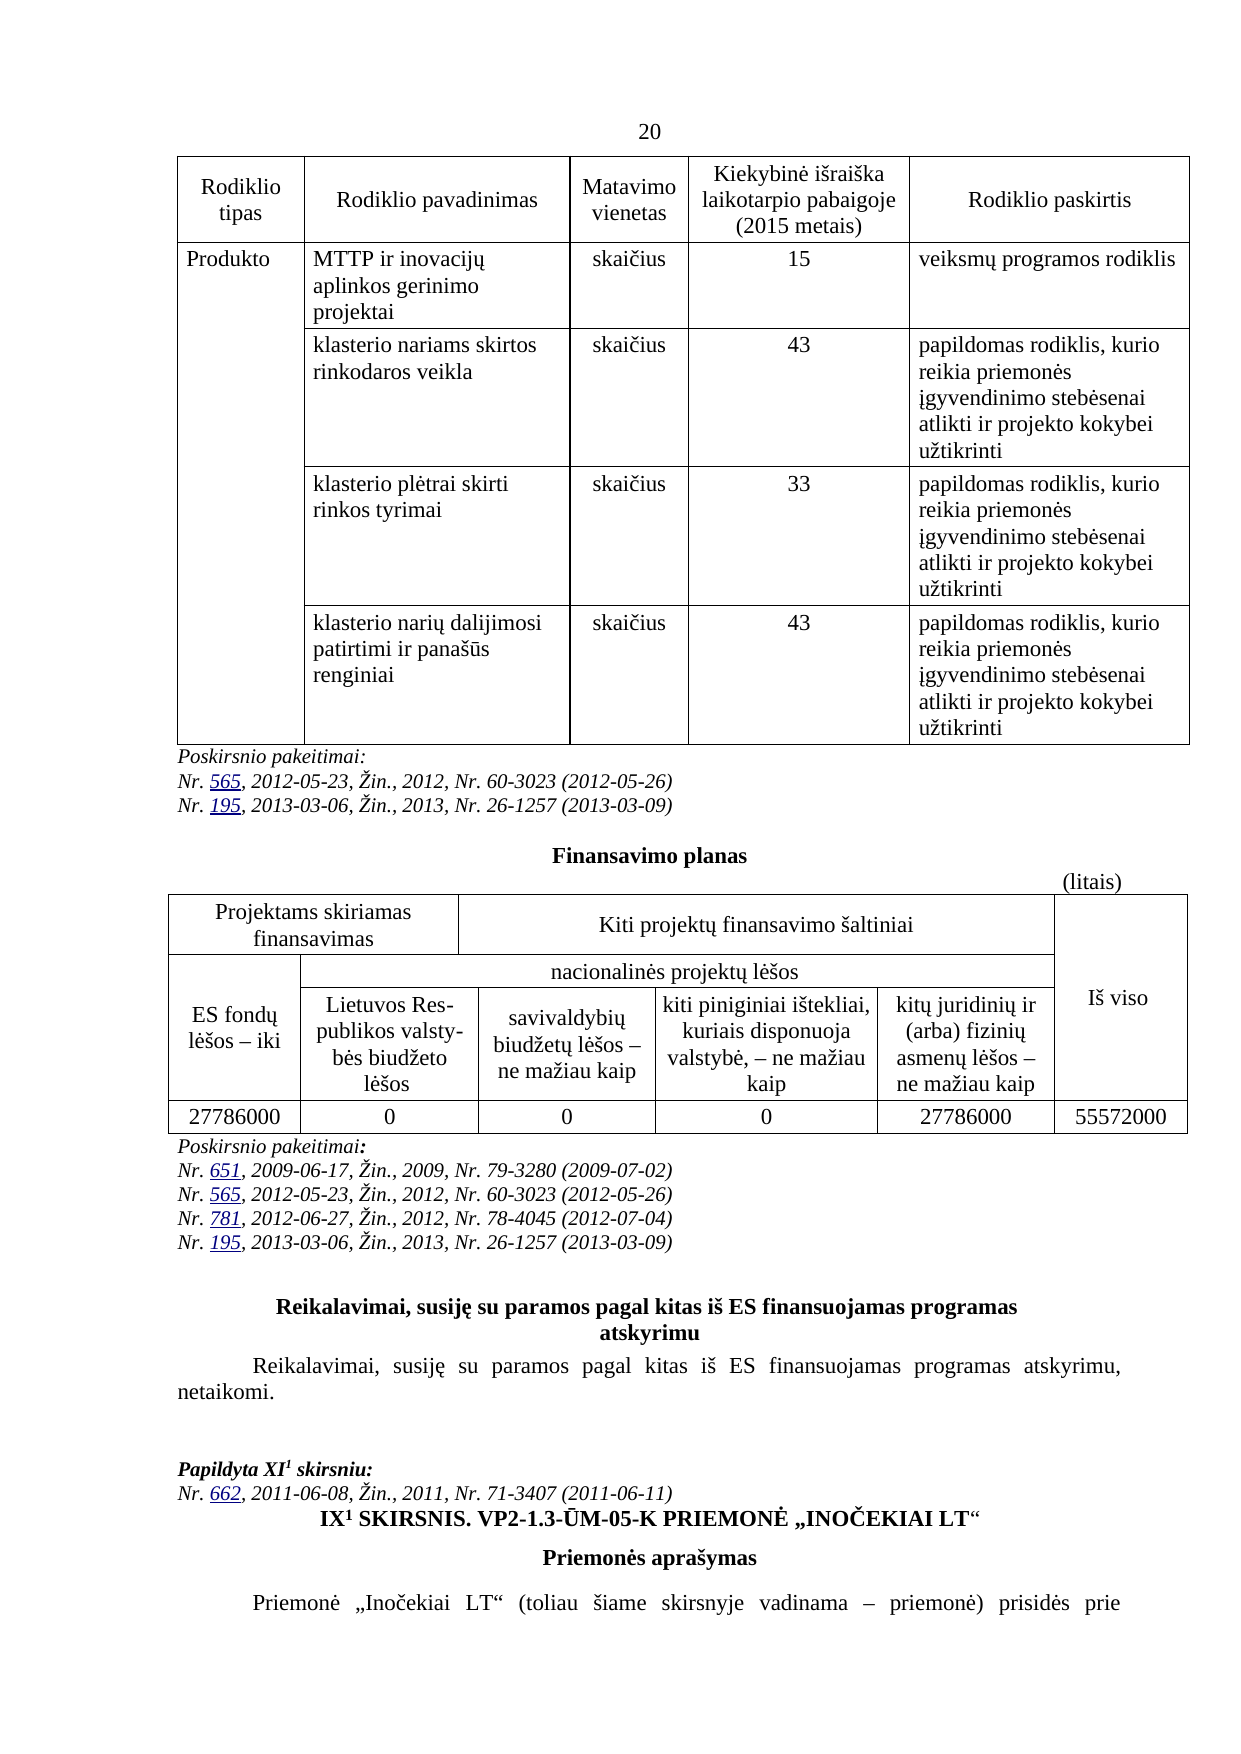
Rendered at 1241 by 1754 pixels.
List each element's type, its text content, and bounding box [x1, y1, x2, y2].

table_cell 27786000 [169, 1101, 300, 1133]
table_cell skaičius [571, 606, 688, 743]
table_cell papildomas rodiklis, kurio reikia priemonės įgyvendinimo stebėsenai atlikti ir projekto kokybei užtikrinti [910, 329, 1189, 466]
table_cell savivaldybių biudžetų lėšos – ne mažiau kaip [479, 988, 655, 1099]
table_cell skaičius [571, 329, 688, 466]
table_cell 55572000 [1055, 1101, 1187, 1133]
table_header Rodiklio pavadinimas [305, 157, 569, 242]
table_cell 33 [689, 467, 909, 605]
text Nr. 195, 2013-03-06, Žin., 2013, Nr. 26-1257 (2013-03-09) [177, 1230, 1122, 1254]
text Nr. 781, 2012-06-27, Žin., 2012, Nr. 78-4045 (2012-07-04) [177, 1206, 1122, 1230]
table_header Iš viso [1055, 895, 1187, 1099]
text Priemonė „Inočekiai LT“ (toliau šiame skirsnyje vadinama – priemonė) prisidės prie [177, 1589, 1122, 1616]
subtitle Poskirsnio pakeitimai: [177, 1134, 1122, 1158]
table_cell papildomas rodiklis, kurio reikia priemonės įgyvendinimo stebėsenai atlikti ir projekto kokybei užtikrinti [910, 606, 1189, 743]
table_header Matavimo vienetas [571, 157, 688, 242]
text Nr. 565, 2012-05-23, Žin., 2012, Nr. 60-3023 (2012-05-26) [177, 1182, 1122, 1206]
table_cell skaičius [571, 467, 688, 605]
table_header Rodiklio tipas [178, 157, 304, 242]
text Nr. 651, 2009-06-17, Žin., 2009, Nr. 79-3280 (2009-07-02) [177, 1158, 1122, 1182]
table_cell 0 [301, 1101, 478, 1133]
table_cell ES fondų lėšos – iki [169, 955, 300, 1099]
subtitle IX1 skirsnis. VP2-1.3-ŪM-05-K priemonė „InoČekiai LT“ [177, 1505, 1122, 1532]
table_cell klasterio nariams skirtos rinkodaros veikla [305, 329, 569, 466]
table_header Kiekybinė išraiška laikotarpio pabaigoje (2015 metais) [689, 157, 909, 242]
table_header Projektams skiriamas finansavimas [169, 895, 458, 954]
table_cell 0 [479, 1101, 655, 1133]
text Papildyta XI1 skirsniu: [177, 1457, 1122, 1481]
table_cell kiti piniginiai ištekliai, kuriais disponuoja valstybė, – ne mažiau kaip [656, 988, 877, 1099]
table_cell veiksmų programos rodiklis [910, 243, 1189, 327]
table_cell 0 [656, 1101, 877, 1133]
table_cell Lietuvos Res­publikos valsty­bės biudžeto lėšos [301, 988, 478, 1099]
text Nr. 662, 2011-06-08, Žin., 2011, Nr. 71-3407 (2011-06-11) [177, 1481, 1122, 1505]
table_cell nacionalinės projektų lėšos [301, 955, 1054, 987]
text Nr. 565, 2012-05-23, Žin., 2012, Nr. 60-3023 (2012-05-26) [177, 768, 1122, 793]
table_cell klasterio narių dalijimosi patirtimi ir panašūs renginiai [305, 606, 569, 743]
table_cell klasterio plėtrai skirti rinkos tyrimai [305, 467, 569, 605]
text Nr. 195, 2013-03-06, Žin., 2013, Nr. 26-1257 (2013-03-09) [177, 793, 1122, 817]
table_header Rodiklio paskirtis [910, 157, 1189, 242]
text Priemonės aprašymas [177, 1544, 1122, 1571]
table_cell papildomas rodiklis, kurio reikia priemonės įgyvendinimo stebėsenai atlikti ir projekto kokybei užtikrinti [910, 467, 1189, 605]
table_cell MTTP ir inovacijų aplinkos gerinimo projektai [305, 243, 569, 327]
table_header Kiti projektų finansavimo šaltiniai [459, 895, 1054, 954]
table_cell skaičius [571, 243, 688, 327]
table_cell 27786000 [878, 1101, 1054, 1133]
text Finansavimo planas [177, 842, 1122, 868]
table_cell 15 [689, 243, 909, 327]
table_cell 43 [689, 329, 909, 466]
table_cell Produkto [178, 243, 304, 743]
table_cell 43 [689, 606, 909, 743]
text Reikalavimai, susiję su paramos pagal kitas iš ES finansuojamas programas atskyrimu, netaikomi. [177, 1352, 1122, 1404]
text Reikalavimai, susiję su paramos pagal kitas iš ES finansuojamas programas atskyrimu [177, 1267, 1122, 1346]
text (litais) [215, 868, 1122, 894]
table_cell kitų juridinių ir (arba) fizinių asmenų lėšos – ne mažiau kaip [878, 988, 1054, 1099]
text Poskirsnio pakeitimai: [177, 745, 1122, 768]
